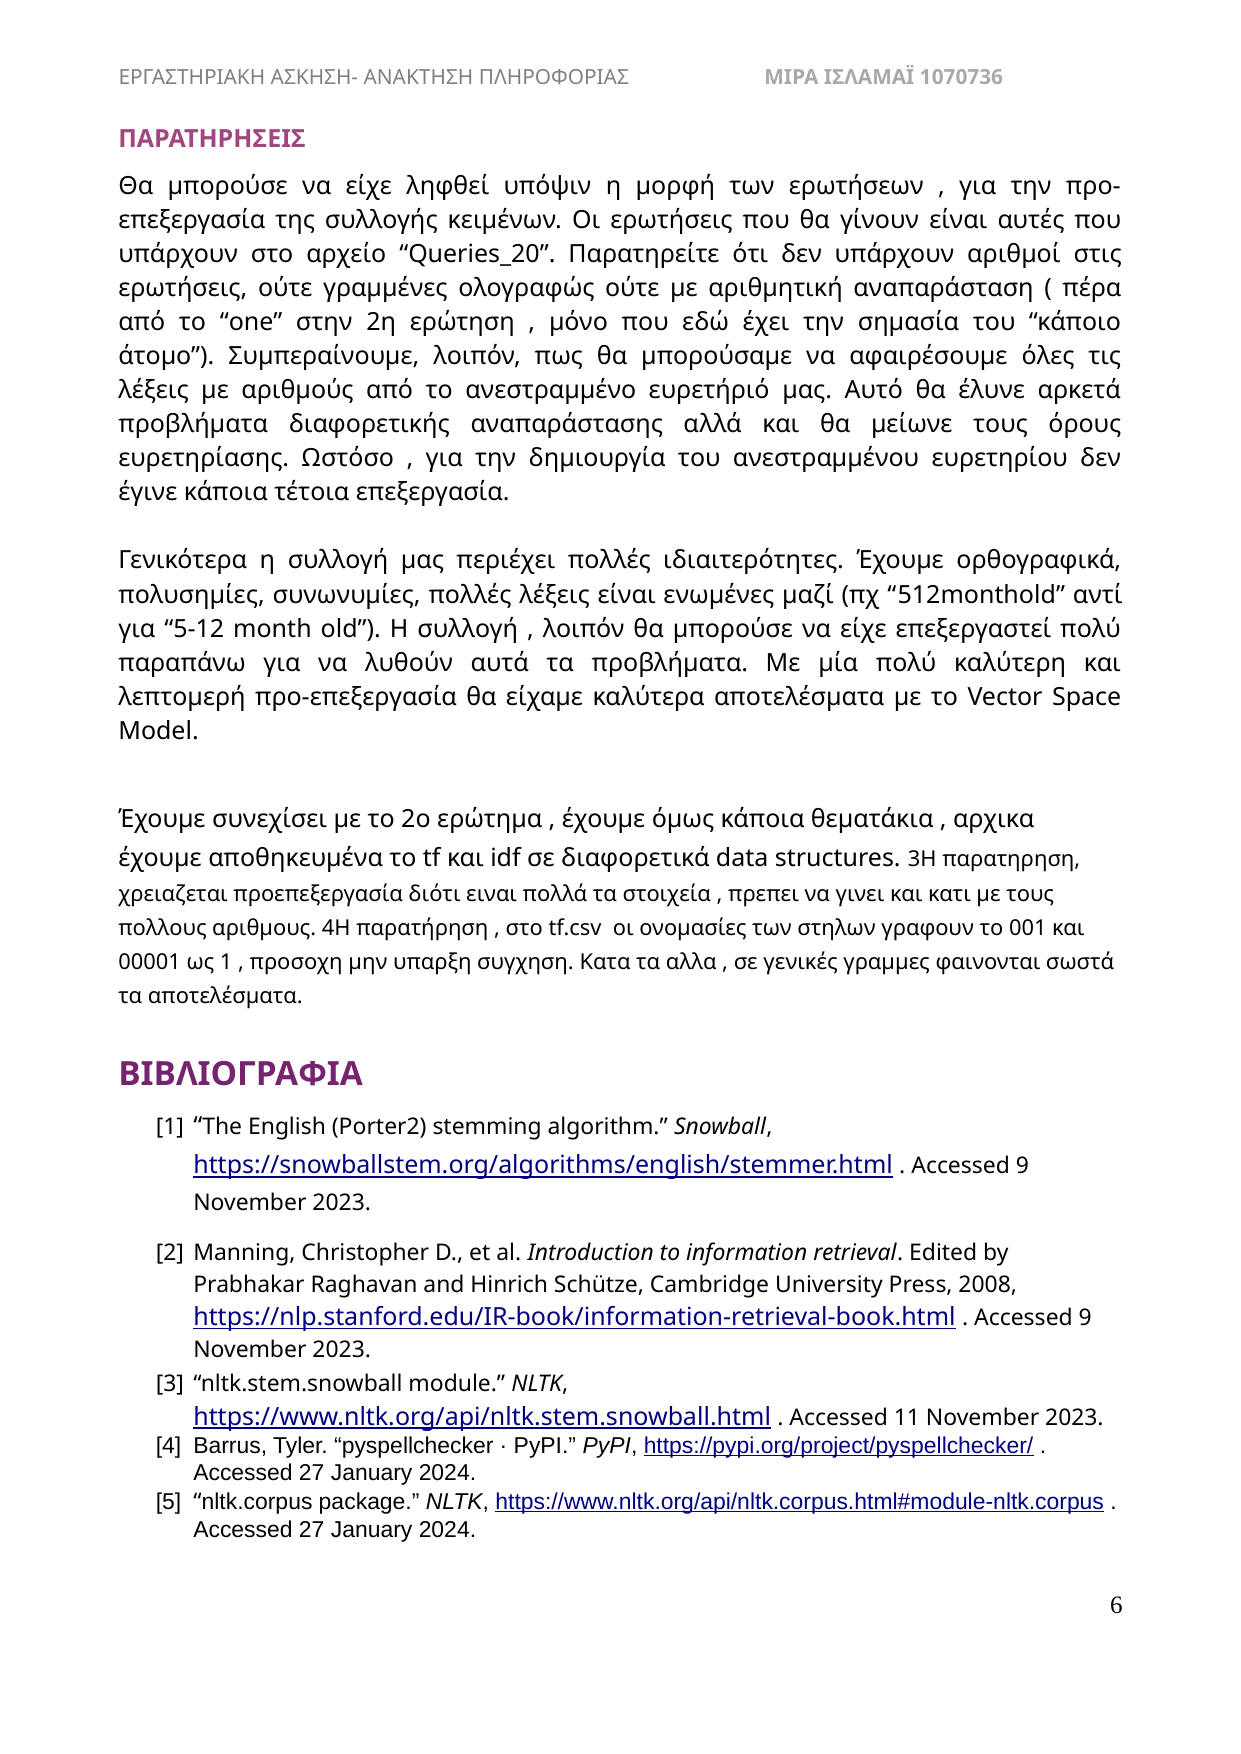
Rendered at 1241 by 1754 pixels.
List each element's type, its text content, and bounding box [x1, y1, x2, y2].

text Γενικότερα η συλλογή μας περιέχει πολλές ιδιαιτερότητες. Έχουμε ορθογραφικά, πολυσημίες, συνωνυμίες, πολλές λέξεις είναι ενωμένες μαζί (πχ “512monthold” αντί για “5-12 month old”). Η συλλογή , λοιπόν θα μπορούσε να είχε επεξεργαστεί πολύ παραπάνω για να λυθούν αυτά τα προβλήματα. Με μία πολύ καλύτερη και λεπτομερή προ-επεξεργασία θα είχαμε καλύτερα αποτελέσματα με το Vector Space Model. [118, 542, 1122, 747]
list Manning, Christopher D., et al. Introduction to information retrieval. Edited by Prabhakar Raghavan and Hinrich Schütze, Cambridge University Press, 2008, https://nlp.stanford.edu/IR-book/information-retrieval-book.html . Accessed 9 November 2023. [156, 1236, 1122, 1364]
list “nltk.stem.snowball module.” NLTK, https://www.nltk.org/api/nltk.stem.snowball.html . Accessed 11 November 2023. [156, 1364, 1122, 1432]
text ΠΑΡΑΤΗΡΗΣΕΙΣ [118, 121, 1122, 155]
subtitle ΒΙΒΛΙΟΓΡΑΦΙΑ [118, 1050, 1122, 1095]
text Θα μπορούσε να είχε ληφθεί υπόψιν η μορφή των ερωτήσεων , για την προ-επεξεργασία της συλλογής κειμένων. Οι ερωτήσεις που θα γίνουν είναι αυτές που υπάρχουν στο αρχείο “Queries_20”. Παρατηρείτε ότι δεν υπάρχουν αριθμοί στις ερωτήσεις, ούτε γραμμένες ολογραφώς ούτε με αριθμητική αναπαράσταση ( πέρα από το “one” στην 2η ερώτηση , μόνο που εδώ έχει την σημασία του “κάποιο άτομο”). Συμπεραίνουμε, λοιπόν, πως θα μπορούσαμε να αφαιρέσουμε όλες τις λέξεις με αριθμούς από το ανεστραμμένο ευρετήριό μας. Αυτό θα έλυνε αρκετά προβλήματα διαφορετικής αναπαράστασης αλλά και θα μείωνε τους όρους ευρετηρίασης. Ωστόσο , για την δημιουργία του ανεστραμμένου ευρετηρίου δεν έγινε κάποια τέτοια επεξεργασία. [118, 167, 1122, 508]
text Έχουμε συνεχίσει με το 2ο ερώτημα , έχουμε όμως κάποια θεματάκια , αρχικα έχουμε αποθηκευμένα το tf και idf σε διαφορετικά data structures. 3Η παρατηρηση, χρειαζεται προεπεξεργασία διότι ειναι πολλά τα στοιχεία , πρεπει να γινει και κατι με τους πολλους αριθμους. 4Η παρατήρηση , στο tf.csv οι ονομασίες των στηλων γραφουν το 001 και 00001 ως 1 , προσοχη μην υπαρξη συγχηση. Κατα τα αλλα , σε γενικές γραμμες φαινονται σωστά τα αποτελέσματα. [118, 800, 1122, 1010]
list “The English (Porter2) stemming algorithm.” Snowball, https://snowballstem.org/algorithms/english/stemmer.html . Accessed 9 November 2023. [156, 1108, 1122, 1217]
list “nltk.corpus package.” NLTK, https://www.nltk.org/api/nltk.corpus.html#module-nltk.corpus . Accessed 27 January 2024. [156, 1485, 1122, 1543]
list Barrus, Tyler. “pyspellchecker · PyPI.” PyPI, https://pypi.org/project/pyspellchecker/ . Accessed 27 January 2024. [156, 1432, 1122, 1485]
